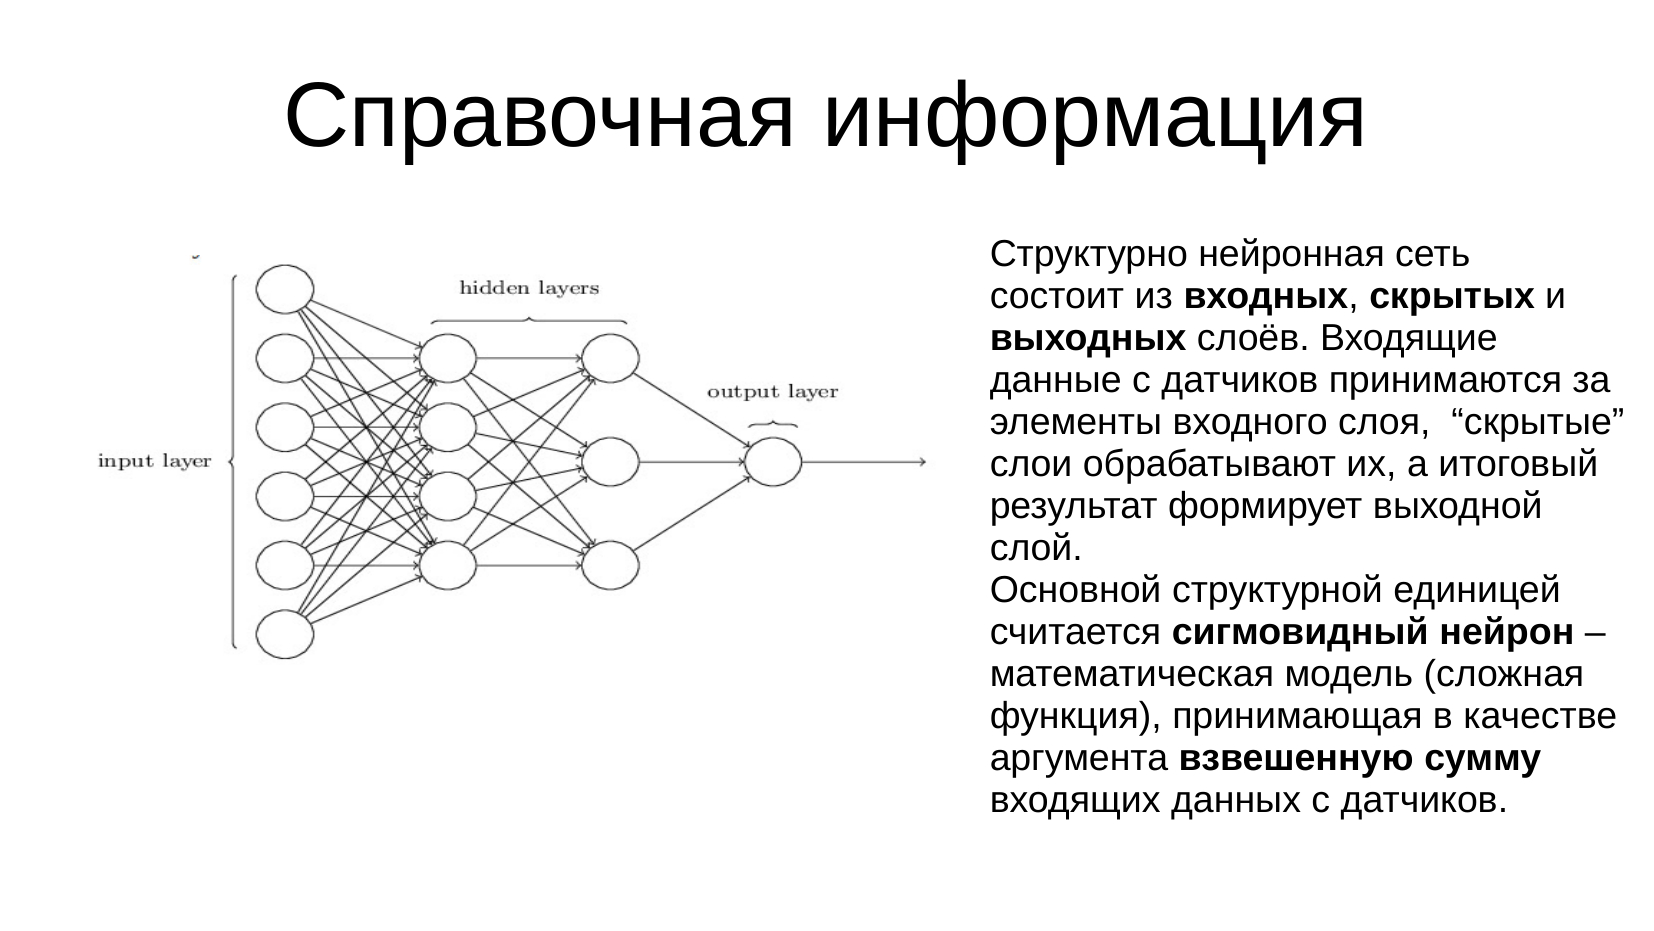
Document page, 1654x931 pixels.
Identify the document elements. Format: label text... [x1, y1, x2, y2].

picture [75, 255, 975, 676]
title Справочная информация [82, 37, 1571, 193]
text_box Структурно нейронная сеть состоит из входных, скрытых и выходных слоёв. Входящие данные с датчиков принимаются за элементы входного слоя, “скрытые” слои обрабатывают их, а итоговый результат формирует выходной слой. Основной структурной единицей считается сигмовидный нейрон – математическая модель (сложная функция), принимающая в качестве аргумента взвешенную сумму входящих данных с датчиков. [975, 225, 1651, 870]
